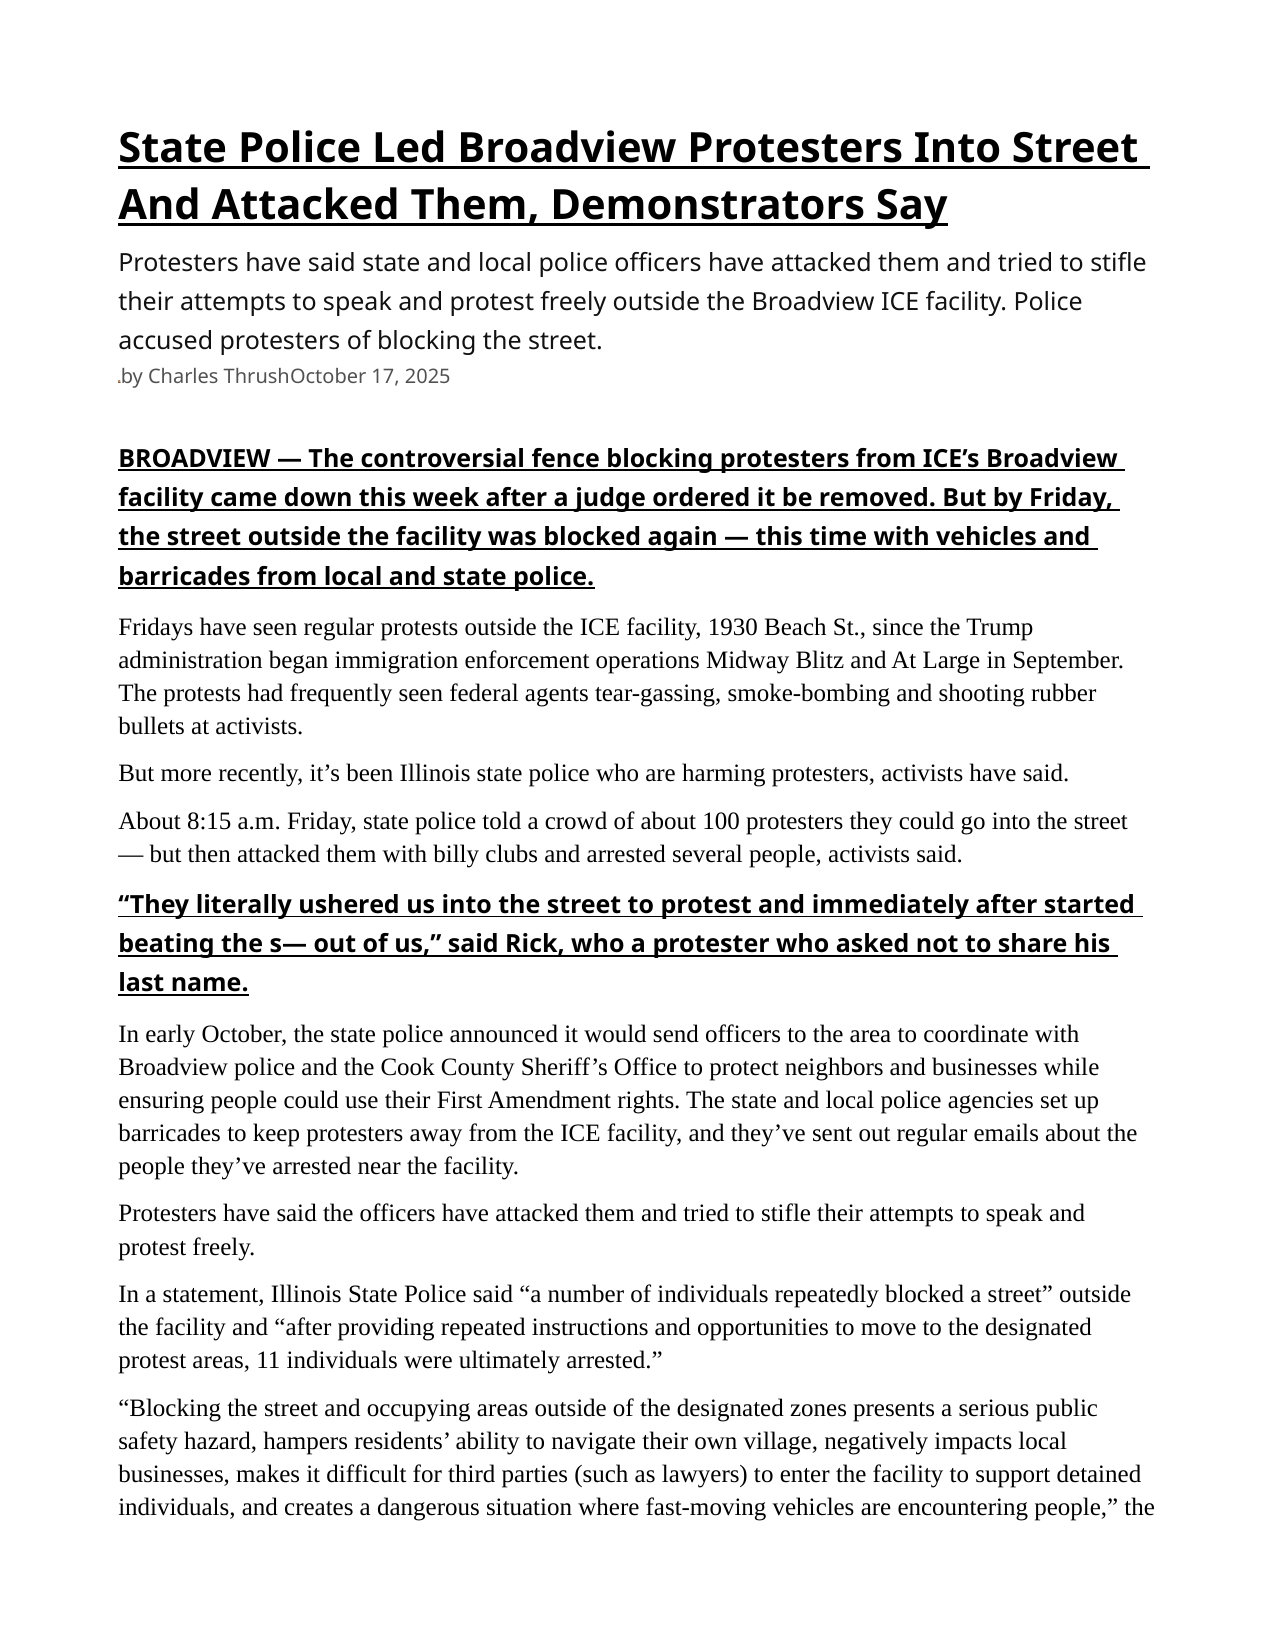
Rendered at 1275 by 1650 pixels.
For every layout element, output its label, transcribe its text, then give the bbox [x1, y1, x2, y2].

text About 8:15 a.m. Friday, state police told a crowd of about 100 protesters they could go into the street — but then attacked them with billy clubs and arrested several people, activists said. [118, 806, 1157, 868]
subtitle State Police Led Broadview Protesters Into Street And Attacked Them, Demonstrators Say [118, 118, 1157, 232]
text In early October, the state police announced it would send officers to the area to coordinate with Broadview police and the Cook County Sheriff’s Office to protect neighbors and businesses while ensuring people could use their First Amendment rights. The state and local police agencies set up barricades to keep protesters away from the ICE facility, and they’ve sent out regular emails about the people they’ve arrested near the facility. [118, 1019, 1157, 1180]
text “Blocking the street and occupying areas outside of the designated zones presents a serious public safety hazard, hampers residents’ ability to navigate their own village, negatively impacts local businesses, makes it difficult for third parties (such as lawyers) to enter the facility to support detained individuals, and creates a dangerous situation where fast-moving vehicles are encountering people,” the [118, 1393, 1157, 1521]
text But more recently, it’s been Illinois state police who are harming protesters, activists have said. [118, 758, 1157, 787]
text Protesters have said the officers have attacked them and tried to stifle their attempts to speak and protest freely. [118, 1198, 1157, 1260]
text “They literally ushered us into the street to protest and immediately after started beating the s— out of us,” said Rick, who a protester who asked not to share his last name. [118, 887, 1157, 999]
text In a statement, Illinois State Police said “a number of individuals repeatedly blocked a street” outside the facility and “after providing repeated instructions and opportunities to move to the designated protest areas, 11 individuals were ultimately arrested.” [118, 1279, 1157, 1374]
text Fridays have seen regular protests outside the ICE facility, 1930 Beach St., since the Trump administration began immigration enforcement operations Midway Blitz and At Large in September. The protests had frequently seen federal agents tear-gassing, smoke-bombing and shooting rubber bullets at activists. [118, 612, 1157, 740]
text BROADVIEW — The controversial fence blocking protesters from ICE’s Broadview facility came down this week after a judge ordered it be removed. But by Friday, the street outside the facility was blocked again — this time with vehicles and barricades from local and state police. [118, 441, 1157, 592]
text Protesters have said state and local police officers have attacked them and tried to stifle their attempts to speak and protest freely outside the Broadview ICE facility. Police accused protesters of blocking the street. [118, 244, 1157, 357]
text by Charles ThrushOctober 17, 2025 [118, 362, 1157, 389]
